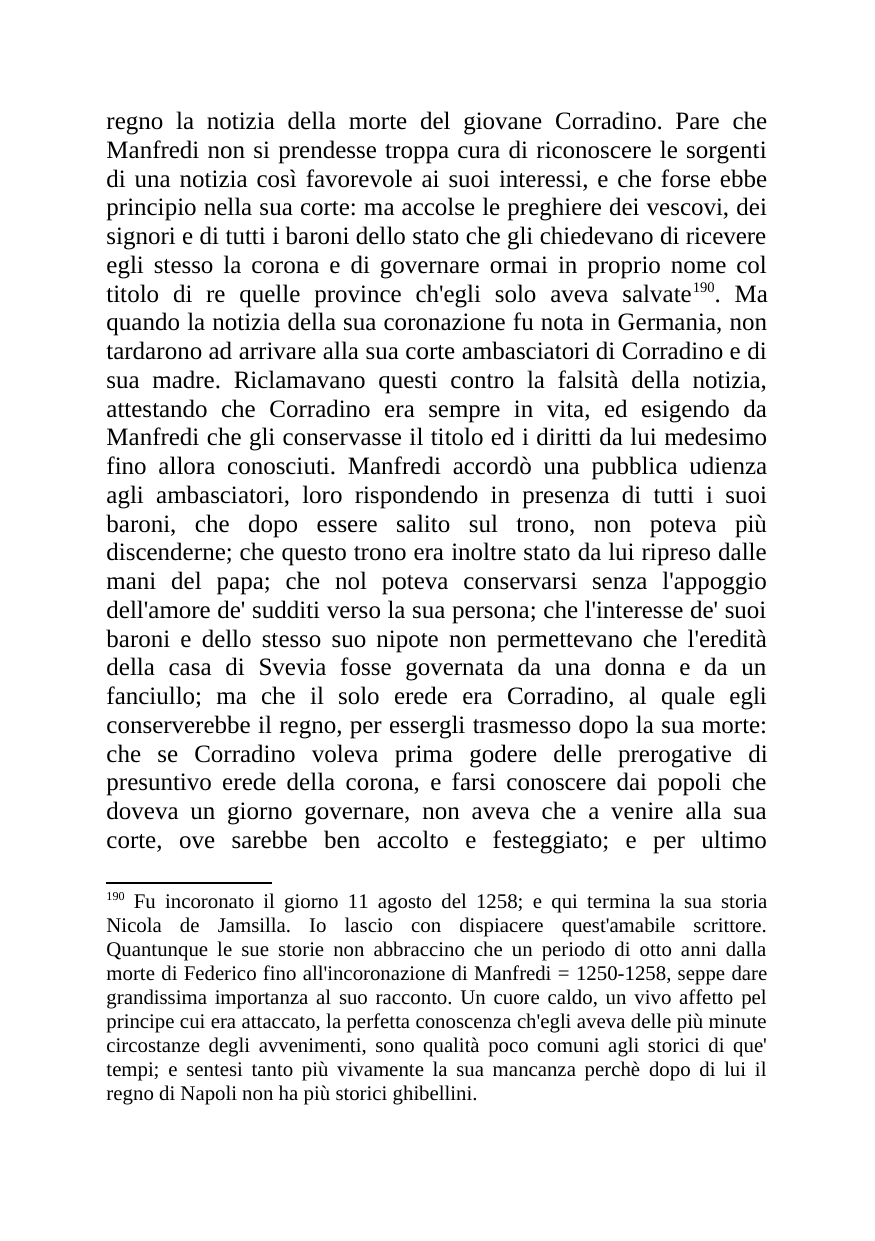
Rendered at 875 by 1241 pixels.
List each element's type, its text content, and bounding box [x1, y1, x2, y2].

text regno la notizia della morte del giovane Corradino. Pare che Manfredi non si prendesse troppa cura di riconoscere le sorgenti di una notizia così favorevole ai suoi interessi, e che forse ebbe principio nella sua corte: ma accolse le preghiere dei vescovi, dei signori e di tutti i baroni dello stato che gli chiedevano di ricevere egli stesso la corona e di governare ormai in proprio nome col titolo di re quelle province ch'egli solo aveva salvate. Ma quando la notizia della sua coronazione fu nota in Germania, non tardarono ad arrivare alla sua corte ambasciatori di Corradino e di sua madre. Riclamavano questi contro la falsità della notizia, attestando che Corradino era sempre in vita, ed esigendo da Manfredi che gli conservasse il titolo ed i diritti da lui medesimo fino allora conosciuti. Manfredi accordò una pubblica udienza agli ambasciatori, loro rispondendo in presenza di tutti i suoi baroni, che dopo essere salito sul trono, non poteva più discenderne; che questo trono era inoltre stato da lui ripreso dalle mani del papa; che nol poteva conservarsi senza l'appoggio dell'amore de' sudditi verso la sua persona; che l'interesse de' suoi baroni e dello stesso suo nipote non permettevano che l'eredità della casa di Svevia fosse governata da una donna e da un fanciullo; ma che il solo erede era Corradino, al quale egli conserverebbe il regno, per essergli trasmesso dopo la sua morte: che se Corradino voleva prima godere delle prerogative di presuntivo erede della corona, e farsi conoscere dai popoli che doveva un giorno governare, non aveva che a venire alla sua corte, ove sarebbe ben accolto e festeggiato; e per ultimo [106, 106, 768, 854]
text Fu incoronato il giorno 11 agosto del 1258; e qui termina la sua storia Nicola de Jamsilla. Io lascio con dispiacere quest'amabile scrittore. Quantunque le sue storie non abbraccino che un periodo di otto anni dalla morte di Federico fino all'incoronazione di Manfredi = 1250-1258, seppe dare grandissima importanza al suo racconto. Un cuore caldo, un vivo affetto pel principe cui era attaccato, la perfetta conoscenza ch'egli aveva delle più minute circostanze degli avvenimenti, sono qualità poco comuni agli storici di que' tempi; e sentesi tanto più vivamente la sua mancanza perchè dopo di lui il regno di Napoli non ha più storici ghibellini. [106, 889, 768, 1105]
